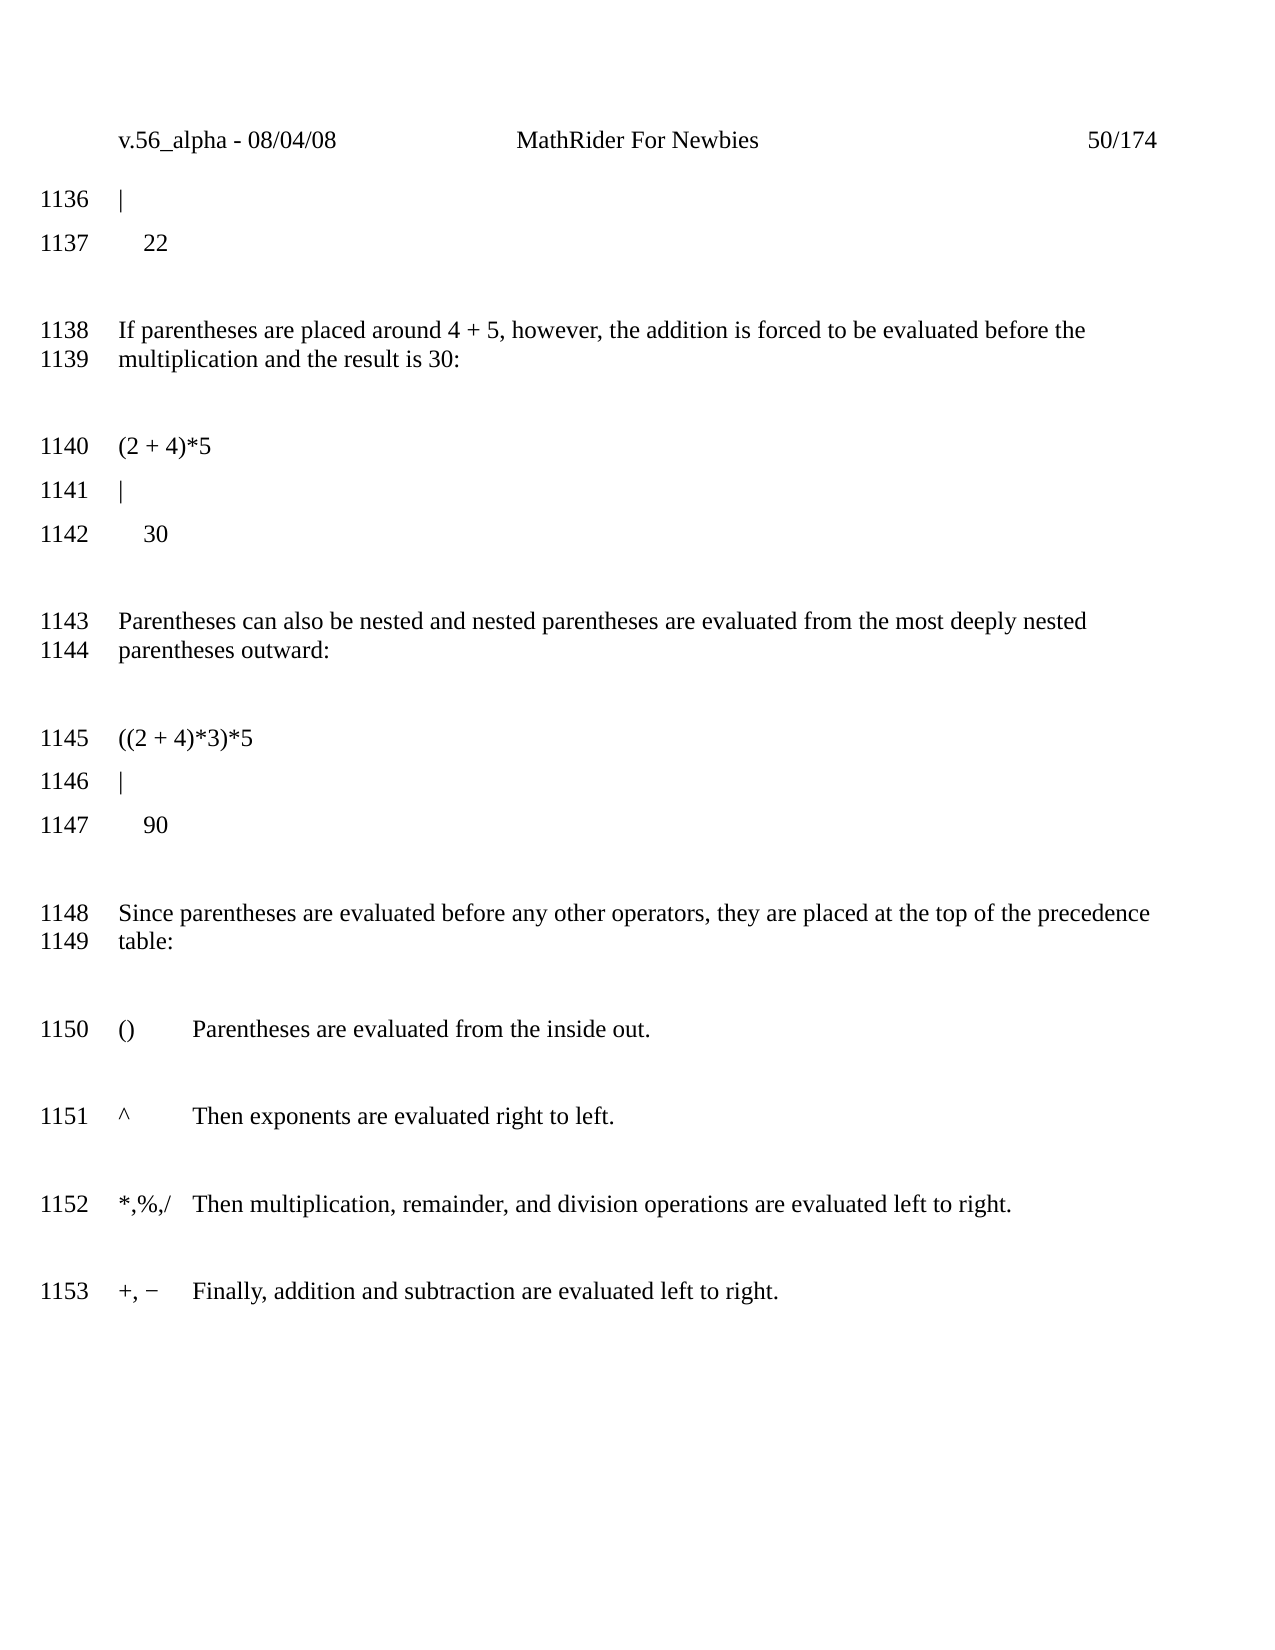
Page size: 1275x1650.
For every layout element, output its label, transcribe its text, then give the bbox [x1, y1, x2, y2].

text If parentheses are placed around 4 + 5, however, the addition is forced to be evaluated before the multiplication and the result is 30: [118, 315, 1157, 373]
text 30 [118, 519, 1157, 548]
text *,%,/ Then multiplication, remainder, and division operations are evaluated left to right. [118, 1189, 1157, 1218]
text 90 [118, 810, 1157, 839]
text ((2 + 4)*3)*5 [118, 723, 1157, 751]
text +, − Finally, addition and subtraction are evaluated left to right. [118, 1276, 1157, 1305]
text | [118, 475, 1157, 504]
text | [118, 766, 1157, 795]
text (2 + 4)*5 [118, 431, 1157, 460]
text Parentheses can also be nested and nested parentheses are evaluated from the most deeply nested parentheses outward: [118, 606, 1157, 664]
text () Parentheses are evaluated from the inside out. [118, 1014, 1157, 1043]
text ^ Then exponents are evaluated right to left. [118, 1101, 1157, 1130]
text 22 [118, 228, 1157, 256]
text | [118, 184, 1157, 213]
text Since parentheses are evaluated before any other operators, they are placed at the top of the precedence table: [118, 898, 1157, 955]
